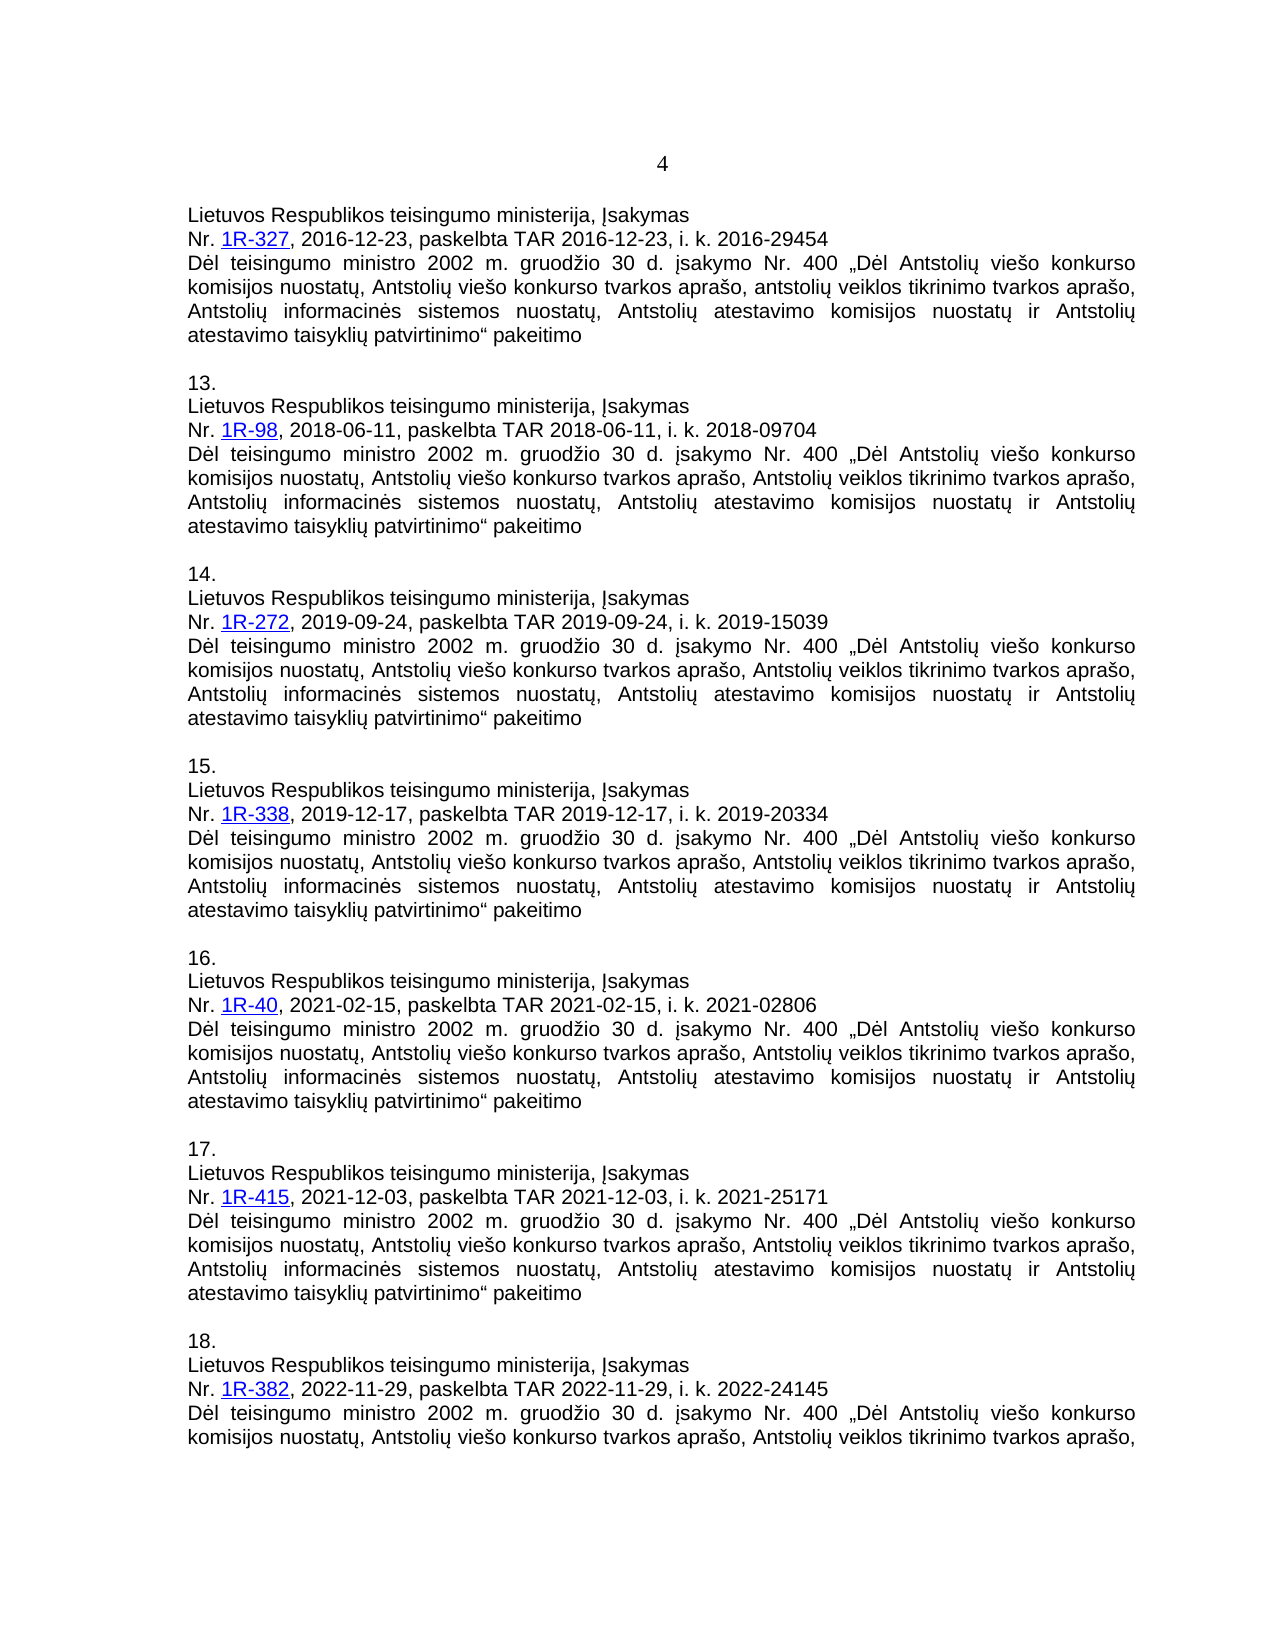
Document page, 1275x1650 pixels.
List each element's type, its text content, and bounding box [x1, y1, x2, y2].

text Dėl teisingumo ministro 2002 m. gruodžio 30 d. įsakymo Nr. 400 „Dėl Antstolių viešo konkurso komisijos nuostatų, Antstolių viešo konkurso tvarkos aprašo, Antstolių veiklos tikrinimo tvarkos aprašo, Antstolių informacinės sistemos nuostatų, Antstolių atestavimo komisijos nuostatų ir Antstolių atestavimo taisyklių patvirtinimo“ pakeitimo [187, 442, 1137, 538]
text 16. [187, 945, 1137, 969]
text Dėl teisingumo ministro 2002 m. gruodžio 30 d. įsakymo Nr. 400 „Dėl Antstolių viešo konkurso komisijos nuostatų, Antstolių viešo konkurso tvarkos aprašo, Antstolių veiklos tikrinimo tvarkos aprašo, Antstolių informacinės sistemos nuostatų, Antstolių atestavimo komisijos nuostatų ir Antstolių atestavimo taisyklių patvirtinimo“ pakeitimo [187, 634, 1137, 730]
text Dėl teisingumo ministro 2002 m. gruodžio 30 d. įsakymo Nr. 400 „Dėl Antstolių viešo konkurso komisijos nuostatų, Antstolių viešo konkurso tvarkos aprašo, Antstolių veiklos tikrinimo tvarkos aprašo, Antstolių informacinės sistemos nuostatų, Antstolių atestavimo komisijos nuostatų ir Antstolių atestavimo taisyklių patvirtinimo“ pakeitimo [187, 1209, 1137, 1305]
text Lietuvos Respublikos teisingumo ministerija, Įsakymas [187, 394, 1137, 418]
text Lietuvos Respublikos teisingumo ministerija, Įsakymas [187, 1353, 1137, 1377]
text Nr. 1R-40, 2021-02-15, paskelbta TAR 2021-02-15, i. k. 2021-02806 [187, 993, 1137, 1017]
text Dėl teisingumo ministro 2002 m. gruodžio 30 d. įsakymo Nr. 400 „Dėl Antstolių viešo konkurso komisijos nuostatų, Antstolių viešo konkurso tvarkos aprašo, Antstolių veiklos tikrinimo tvarkos aprašo, Antstolių informacinės sistemos nuostatų, Antstolių atestavimo komisijos nuostatų ir Antstolių atestavimo taisyklių patvirtinimo“ pakeitimo [187, 826, 1137, 921]
text Nr. 1R-338, 2019-12-17, paskelbta TAR 2019-12-17, i. k. 2019-20334 [187, 802, 1137, 826]
text Nr. 1R-415, 2021-12-03, paskelbta TAR 2021-12-03, i. k. 2021-25171 [187, 1185, 1137, 1209]
text Lietuvos Respublikos teisingumo ministerija, Įsakymas [187, 203, 1137, 227]
text 18. [187, 1329, 1137, 1353]
text Nr. 1R-382, 2022-11-29, paskelbta TAR 2022-11-29, i. k. 2022-24145 [187, 1377, 1137, 1401]
text Nr. 1R-98, 2018-06-11, paskelbta TAR 2018-06-11, i. k. 2018-09704 [187, 418, 1137, 442]
text 13. [187, 370, 1137, 394]
text Lietuvos Respublikos teisingumo ministerija, Įsakymas [187, 778, 1137, 802]
text 14. [187, 562, 1137, 586]
text Dėl teisingumo ministro 2002 m. gruodžio 30 d. įsakymo Nr. 400 „Dėl Antstolių viešo konkurso komisijos nuostatų, Antstolių viešo konkurso tvarkos aprašo, Antstolių veiklos tikrinimo tvarkos aprašo, [187, 1401, 1137, 1448]
text Nr. 1R-327, 2016-12-23, paskelbta TAR 2016-12-23, i. k. 2016-29454 [187, 227, 1137, 251]
text Lietuvos Respublikos teisingumo ministerija, Įsakymas [187, 969, 1137, 993]
text 15. [187, 754, 1137, 778]
text Nr. 1R-272, 2019-09-24, paskelbta TAR 2019-09-24, i. k. 2019-15039 [187, 610, 1137, 634]
text Lietuvos Respublikos teisingumo ministerija, Įsakymas [187, 586, 1137, 610]
text 17. [187, 1137, 1137, 1161]
text Dėl teisingumo ministro 2002 m. gruodžio 30 d. įsakymo Nr. 400 „Dėl Antstolių viešo konkurso komisijos nuostatų, Antstolių viešo konkurso tvarkos aprašo, Antstolių veiklos tikrinimo tvarkos aprašo, Antstolių informacinės sistemos nuostatų, Antstolių atestavimo komisijos nuostatų ir Antstolių atestavimo taisyklių patvirtinimo“ pakeitimo [187, 1017, 1137, 1113]
text Dėl teisingumo ministro 2002 m. gruodžio 30 d. įsakymo Nr. 400 „Dėl Antstolių viešo konkurso komisijos nuostatų, Antstolių viešo konkurso tvarkos aprašo, antstolių veiklos tikrinimo tvarkos aprašo, Antstolių informacinės sistemos nuostatų, Antstolių atestavimo komisijos nuostatų ir Antstolių atestavimo taisyklių patvirtinimo“ pakeitimo [187, 251, 1137, 346]
text Lietuvos Respublikos teisingumo ministerija, Įsakymas [187, 1161, 1137, 1185]
